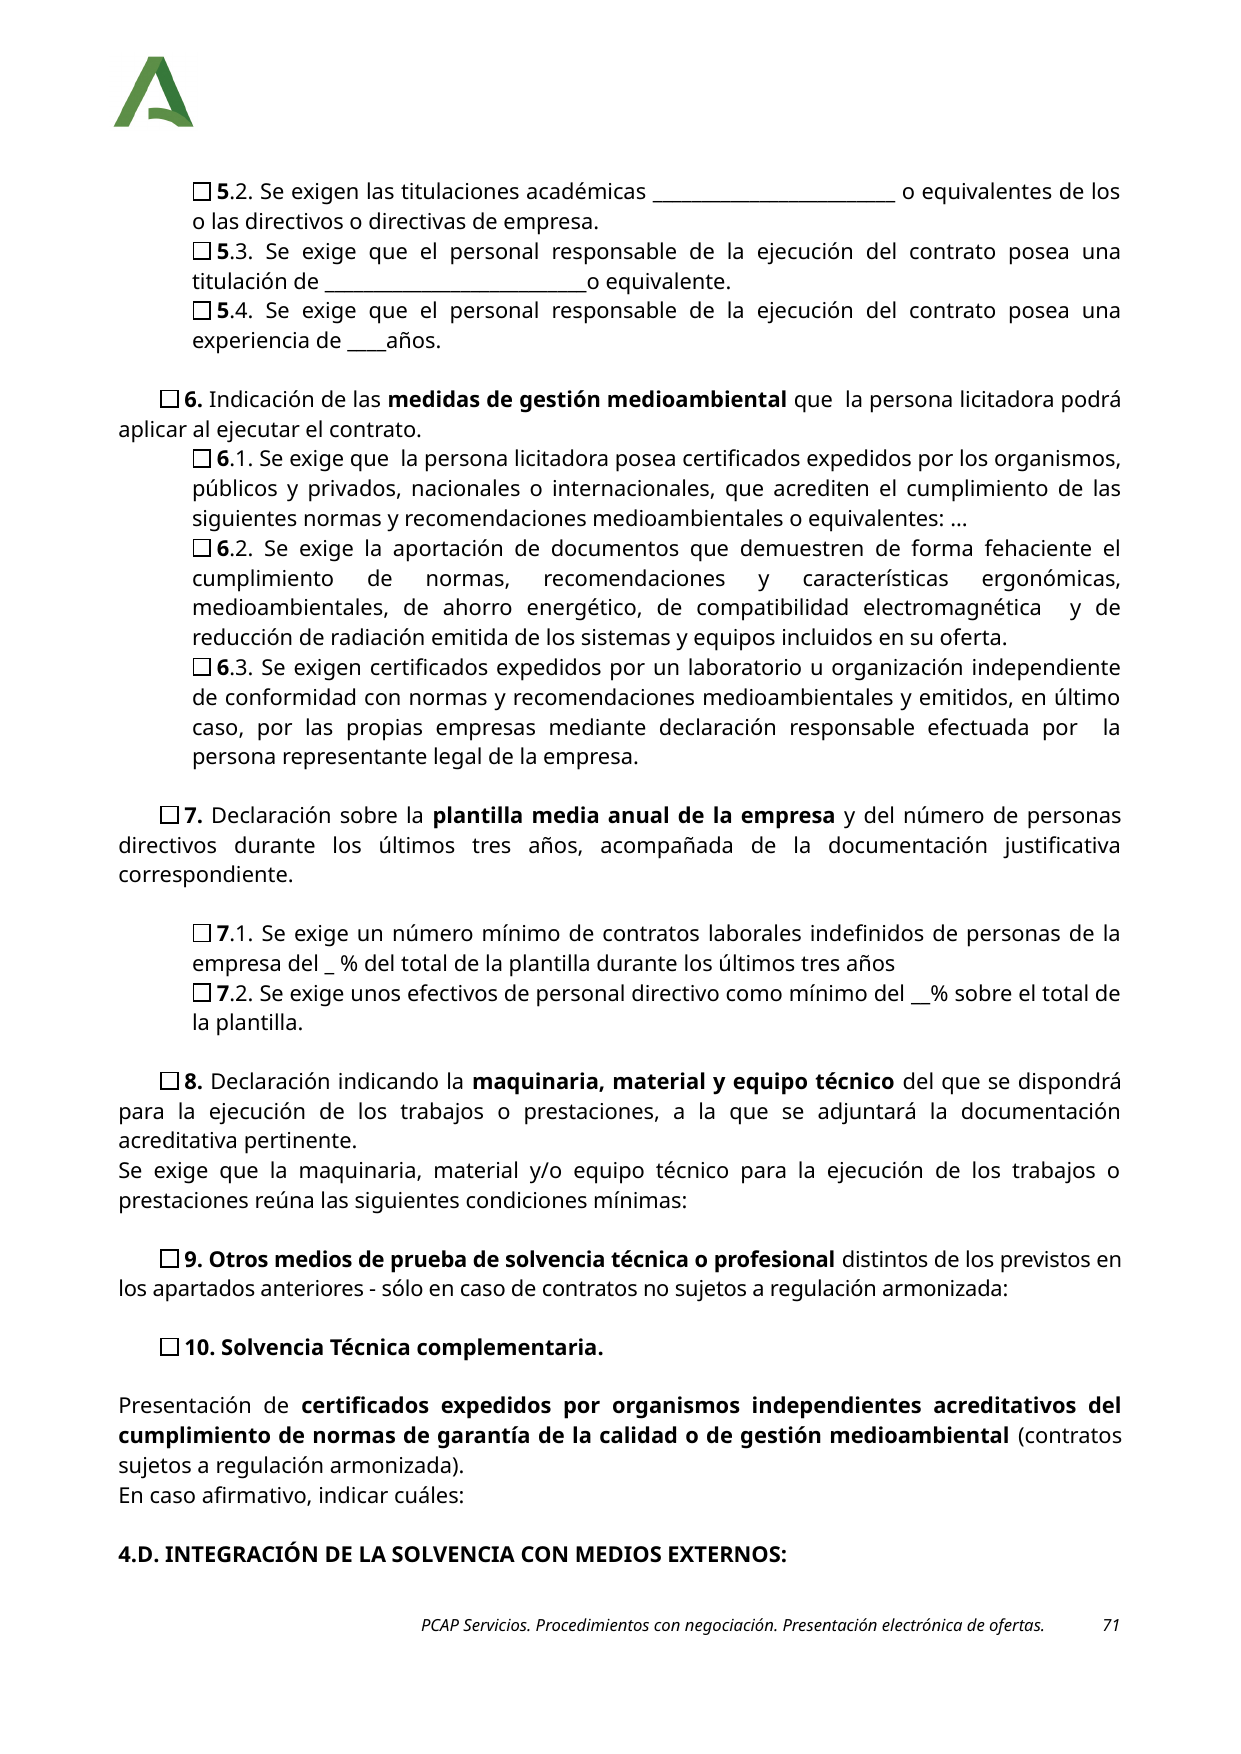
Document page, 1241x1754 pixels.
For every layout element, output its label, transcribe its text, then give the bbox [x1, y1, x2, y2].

picture [109, 52, 198, 131]
text En caso afirmativo, indicar cuáles: [118, 1480, 1122, 1510]
text 6.2. Se exige la aportación de documentos que demuestren de forma fehaciente el cumplimiento de normas, recomendaciones y características ergonómicas, medioambientales, de ahorro energético, de compatibilidad electromagnética y de reducción de radiación emitida de los sistemas y equipos incluidos en su oferta. [192, 533, 1122, 652]
text 5.4. Se exige que el personal responsable de la ejecución del contrato posea una experiencia de ____años. [192, 296, 1122, 355]
text 7.2. Se exige unos efectivos de personal directivo como mínimo del __% sobre el total de la plantilla. [192, 978, 1122, 1037]
text 6. Indicación de las medidas de gestión medioambiental que la persona licitadora podrá aplicar al ejecutar el contrato. [118, 384, 1122, 443]
text 10. Solvencia Técnica complementaria. [118, 1332, 1122, 1362]
text 4.D. INTEGRACIÓN DE LA SOLVENCIA CON MEDIOS EXTERNOS: [118, 1539, 1122, 1569]
text 5.2. Se exigen las titulaciones académicas _________________________ o equivalentes de los o las directivos o directivas de empresa. [192, 176, 1122, 236]
text 6.3. Se exigen certificados expedidos por un laboratorio u organización independiente de conformidad con normas y recomendaciones medioambientales y emitidos, en último caso, por las propias empresas mediante declaración responsable efectuada por la persona representante legal de la empresa. [192, 652, 1122, 771]
text 7. Declaración sobre la plantilla media anual de la empresa y del número de personas directivos durante los últimos tres años, acompañada de la documentación justificativa correspondiente. [118, 800, 1122, 889]
text 5.3. Se exige que el personal responsable de la ejecución del contrato posea una titulación de ___________________________o equivalente. [192, 236, 1122, 296]
text 9. Otros medios de prueba de solvencia técnica o profesional distintos de los previstos en los apartados anteriores - sólo en caso de contratos no sujetos a regulación armonizada: [118, 1244, 1122, 1303]
text 6.1. Se exige que la persona licitadora posea certificados expedidos por los organismos, públicos y privados, nacionales o internacionales, que acrediten el cumplimiento de las siguientes normas y recomendaciones medioambientales o equivalentes: ... [192, 443, 1122, 533]
text 7.1. Se exige un número mínimo de contratos laborales indefinidos de personas de la empresa del _ % del total de la plantilla durante los últimos tres años [192, 918, 1122, 978]
text Se exige que la maquinaria, material y/o equipo técnico para la ejecución de los trabajos o prestaciones reúna las siguientes condiciones mínimas: [118, 1155, 1122, 1215]
text 8. Declaración indicando la maquinaria, material y equipo técnico del que se dispondrá para la ejecución de los trabajos o prestaciones, a la que se adjuntará la documentación acreditativa pertinente. [118, 1066, 1122, 1155]
text Presentación de certificados expedidos por organismos independientes acreditativos del cumplimiento de normas de garantía de la calidad o de gestión medioambiental (contratos sujetos a regulación armonizada). [118, 1391, 1122, 1480]
